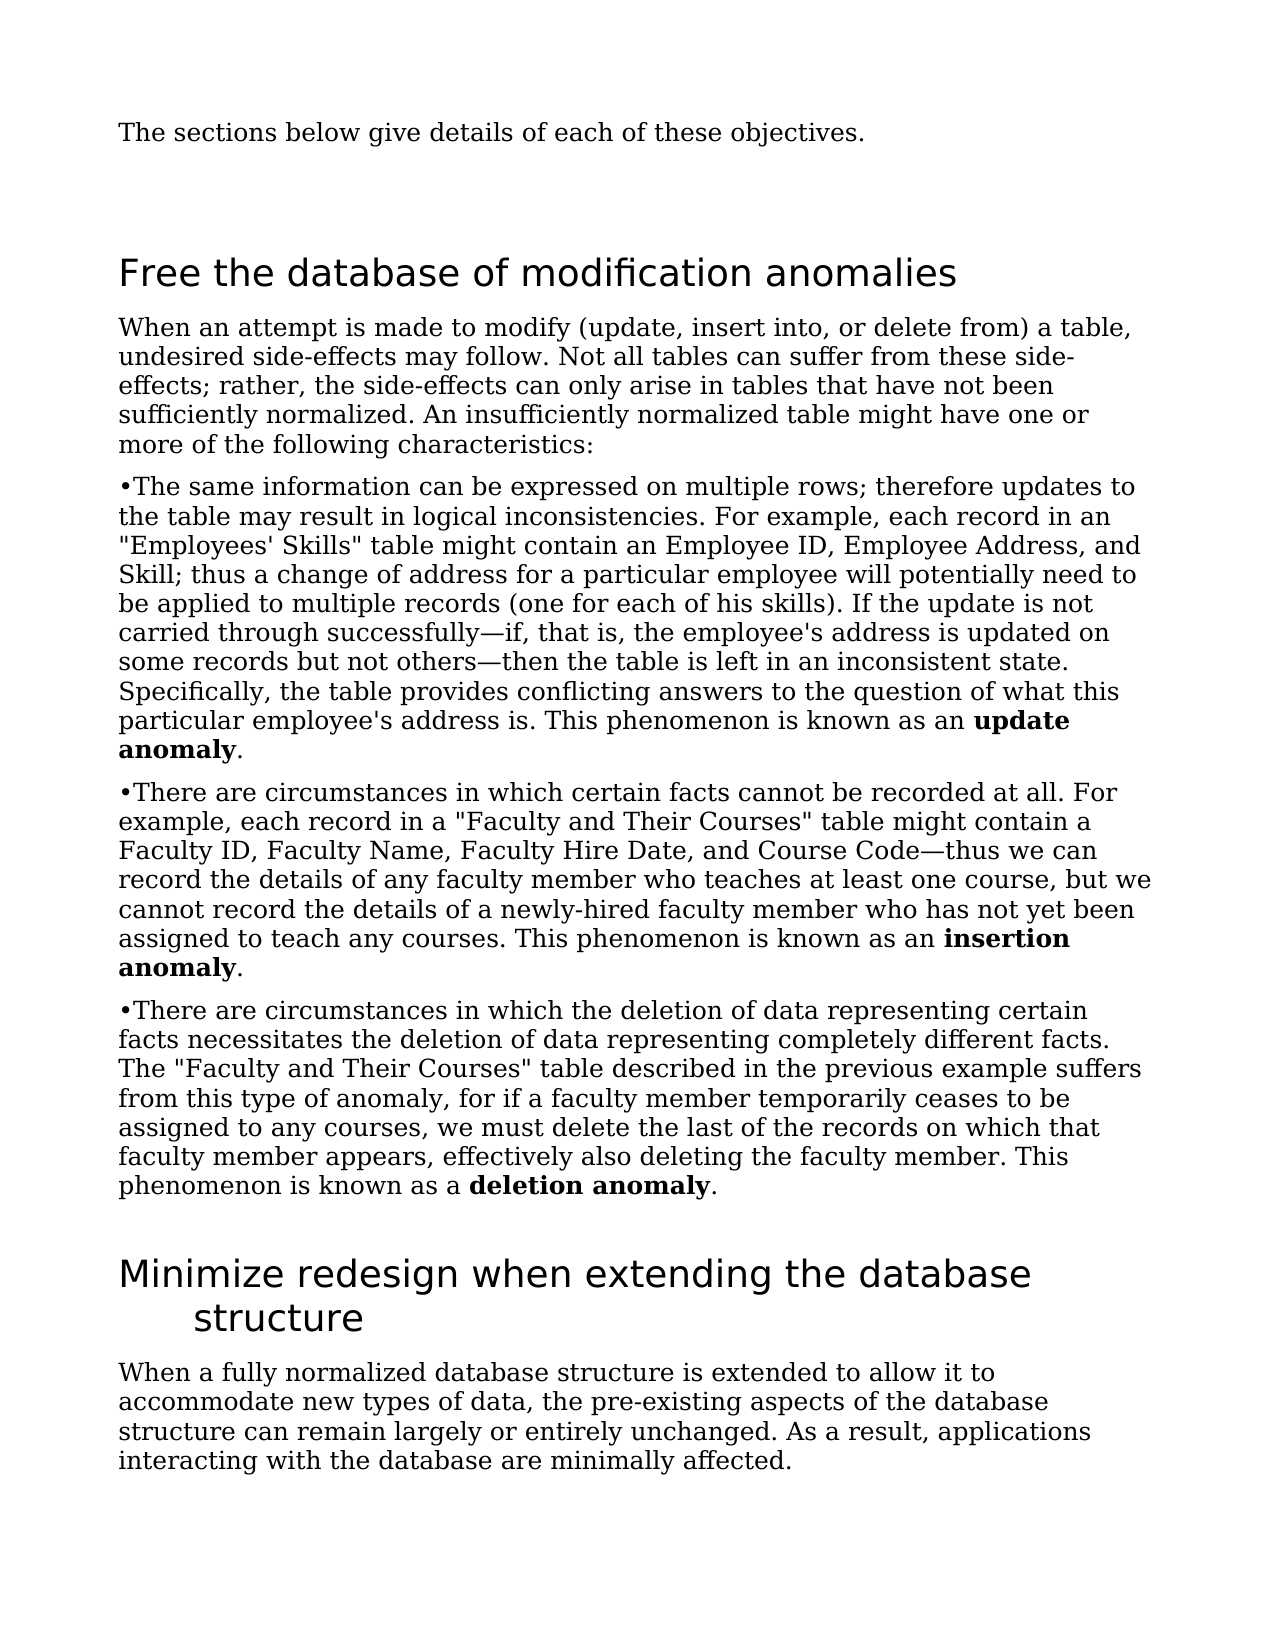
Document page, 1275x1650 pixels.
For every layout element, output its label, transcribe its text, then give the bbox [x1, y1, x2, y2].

subtitle Free the database of modification anomalies [118, 251, 1157, 295]
list There are circumstances in which the deletion of data representing certain facts necessitates the deletion of data representing completely different facts. The "Faculty and Their Courses" table described in the previous example suffers from this type of anomaly, for if a faculty member temporarily ceases to be assigned to any courses, we must delete the last of the records on which that faculty member appears, effectively also deleting the faculty member. This phenomenon is known as a deletion anomaly. [118, 996, 1157, 1201]
text When an attempt is made to modify (update, insert into, or delete from) a table, undesired side-effects may follow. Not all tables can suffer from these side-effects; rather, the side-effects can only arise in tables that have not been sufficiently normalized. An insufficiently normalized table might have one or more of the following characteristics: [118, 313, 1157, 459]
text When a fully normalized database structure is extended to allow it to accommodate new types of data, the pre-existing aspects of the database structure can remain largely or entirely unchanged. As a result, applications interacting with the database are minimally affected. [118, 1358, 1157, 1475]
list There are circumstances in which certain facts cannot be recorded at all. For example, each record in a "Faculty and Their Courses" table might contain a Faculty ID, Faculty Name, Faculty Hire Date, and Course Code—thus we can record the details of any faculty member who teaches at least one course, but we cannot record the details of a newly-hired faculty member who has not yet been assigned to teach any courses. This phenomenon is known as an insertion anomaly. [118, 778, 1157, 983]
text The sections below give details of each of these objectives. [118, 118, 1157, 147]
subtitle Minimize redesign when extending the database structure [118, 1253, 1157, 1340]
list The same information can be expressed on multiple rows; therefore updates to the table may result in logical inconsistencies. For example, each record in an "Employees' Skills" table might contain an Employee ID, Employee Address, and Skill; thus a change of address for a particular employee will potentially need to be applied to multiple records (one for each of his skills). If the update is not carried through successfully—if, that is, the employee's address is updated on some records but not others—then the table is left in an inconsistent state. Specifically, the table provides conflicting answers to the question of what this particular employee's address is. This phenomenon is known as an update anomaly. [118, 472, 1157, 764]
